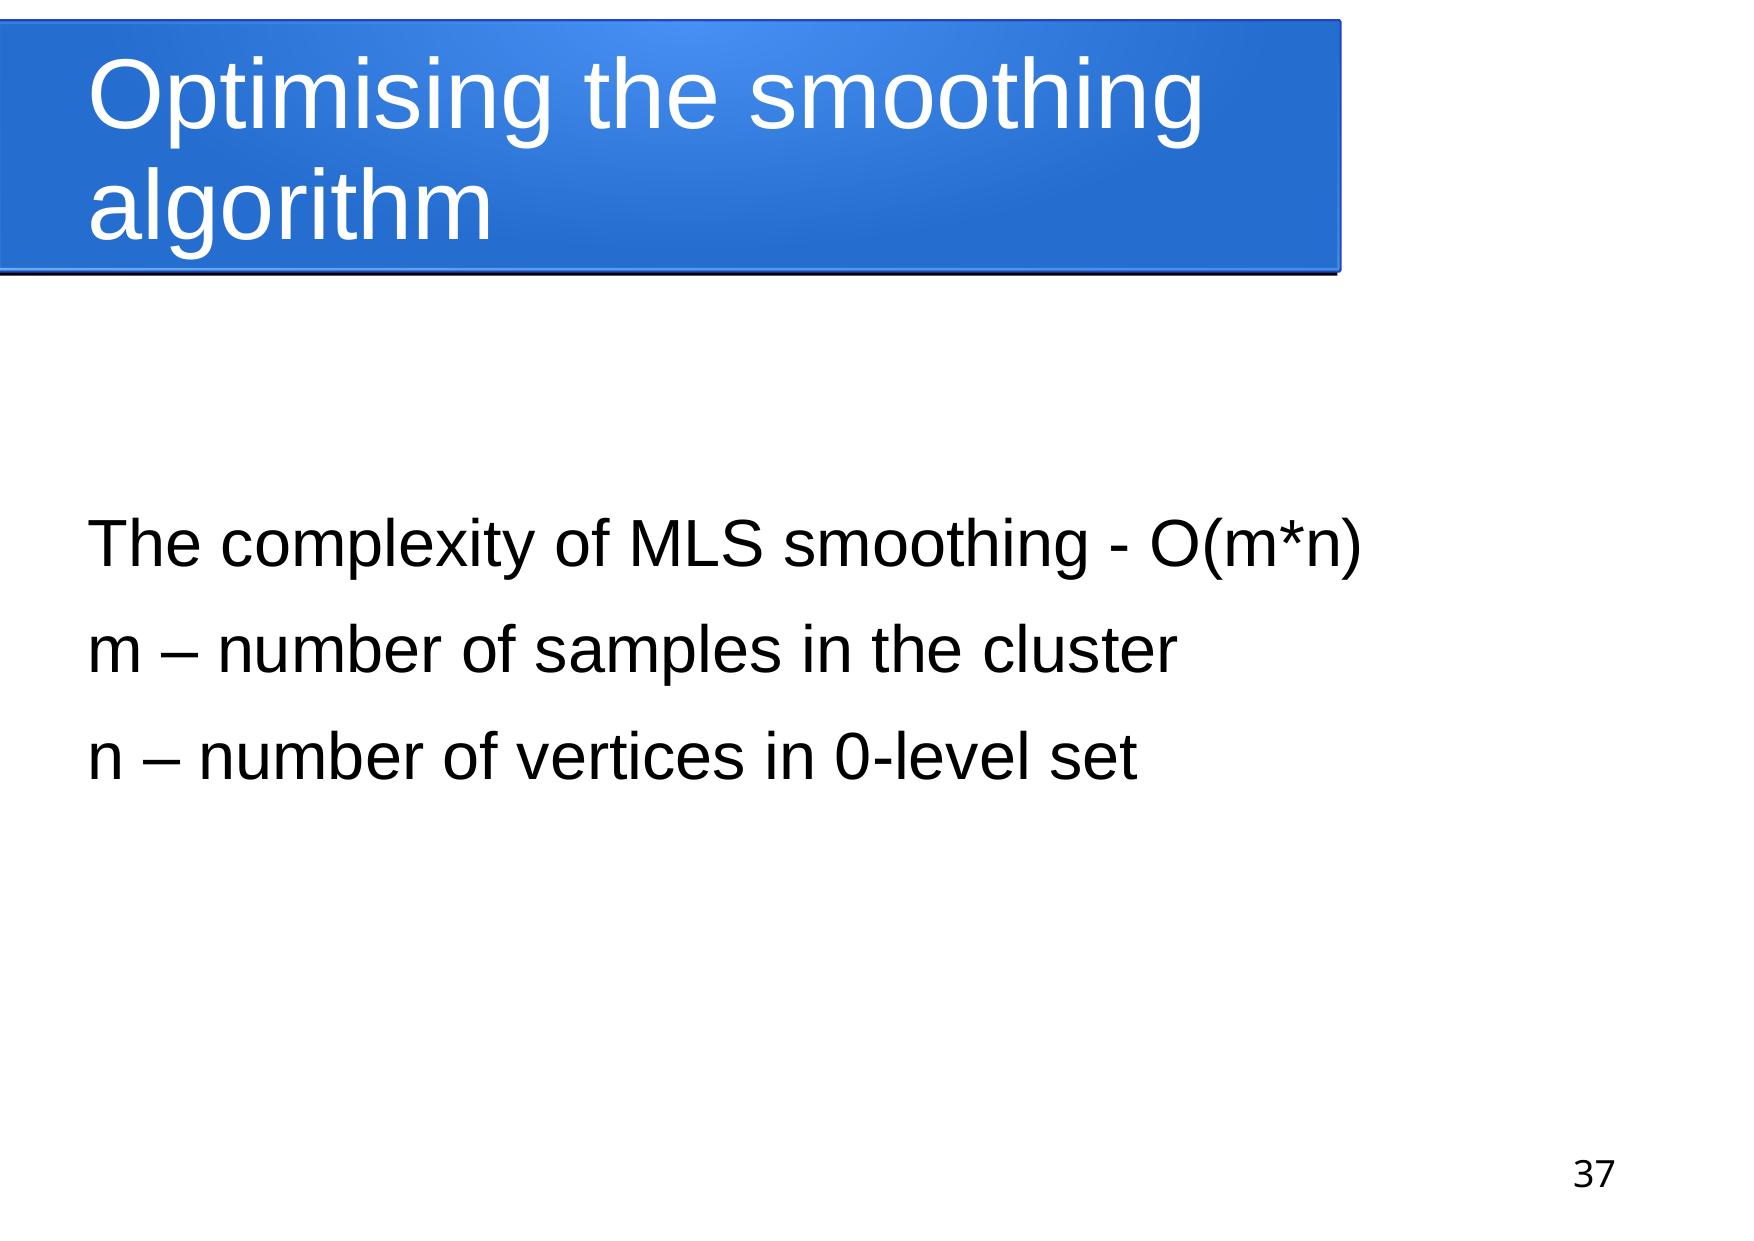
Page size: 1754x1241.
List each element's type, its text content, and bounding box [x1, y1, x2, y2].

text_box [1558, 1140, 1754, 1224]
title Optimising the smoothing algorithm [87, 38, 1309, 261]
subtitle The complexity of MLS smoothing - O(m*n) m – number of samples in the cluster n – number of vertices in 0-level set [87, 290, 1666, 1010]
